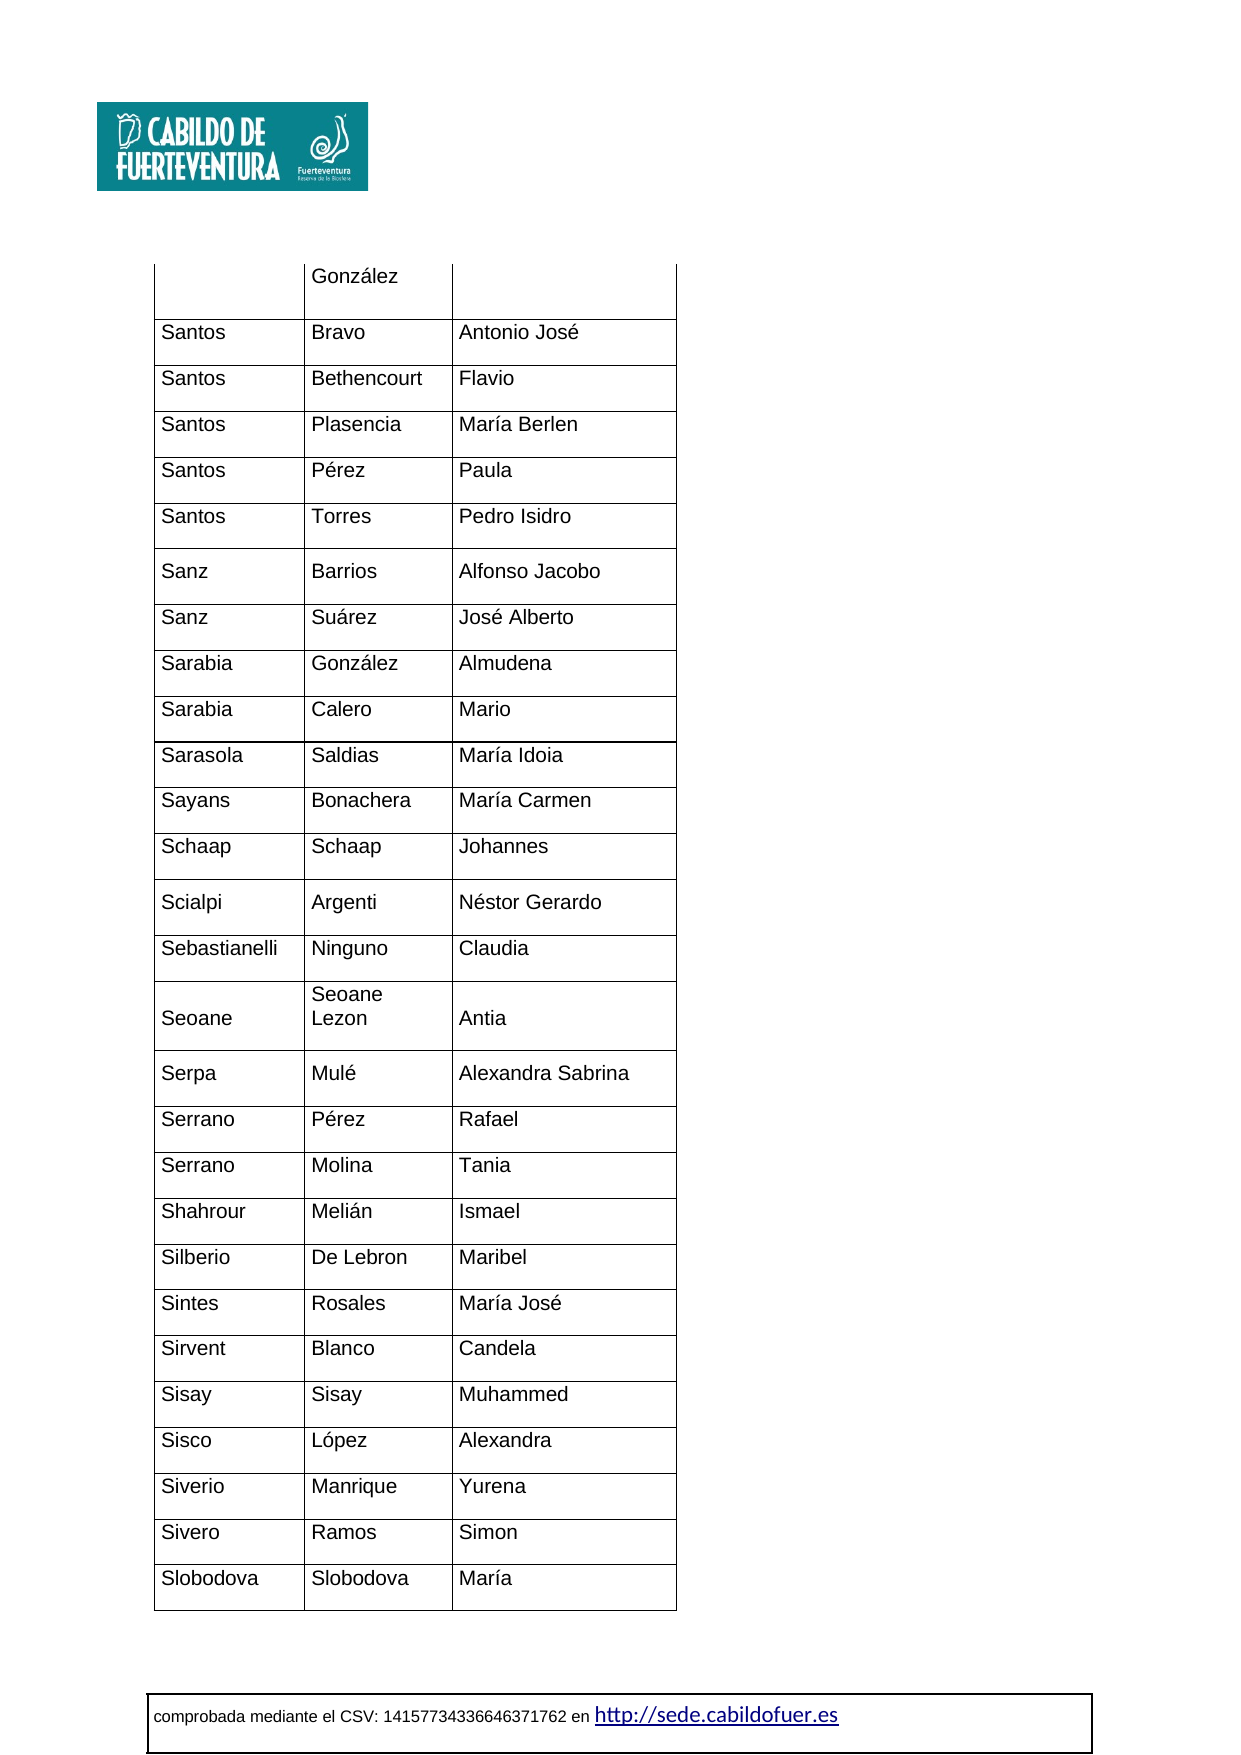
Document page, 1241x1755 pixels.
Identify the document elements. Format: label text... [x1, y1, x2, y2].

table_cell Torres [305, 504, 452, 548]
table_cell Scialpi [155, 880, 304, 935]
table_cell González [305, 651, 452, 696]
table_cell Sayans [155, 788, 304, 833]
table_cell Sivero [155, 1520, 304, 1564]
table_cell Calero [305, 697, 452, 741]
table_cell María Carmen [453, 788, 676, 833]
table_cell Sisay [305, 1382, 452, 1427]
table_cell Saldias [305, 743, 452, 787]
table_cell Shahrour [155, 1199, 304, 1243]
table_cell Seoane Lezon [305, 982, 452, 1050]
table_cell Alfonso Jacobo [453, 549, 676, 604]
table_header González [305, 264, 452, 319]
table_cell Candela [453, 1336, 676, 1381]
table_cell Plasencia [305, 412, 452, 457]
table_cell Sebastianelli [155, 936, 304, 981]
table_cell Sarabia [155, 697, 304, 741]
table_cell Sirvent [155, 1336, 304, 1381]
table_cell Simon [453, 1520, 676, 1564]
table_cell De Lebron [305, 1245, 452, 1289]
table_cell Sarasola [155, 743, 304, 787]
table_cell Pérez [305, 458, 452, 502]
table_cell Ismael [453, 1199, 676, 1243]
table_cell Blanco [305, 1336, 452, 1381]
table_cell Almudena [453, 651, 676, 696]
table_cell Alexandra Sabrina [453, 1051, 676, 1106]
table_cell Néstor Gerardo [453, 880, 676, 935]
table_cell Manrique [305, 1474, 452, 1518]
table_cell Ninguno [305, 936, 452, 981]
table_cell Mulé [305, 1051, 452, 1106]
table_cell Rosales [305, 1290, 452, 1335]
table_cell Seoane [155, 982, 304, 1050]
table_cell Paula [453, 458, 676, 502]
table_cell María Berlen [453, 412, 676, 457]
table_cell Alexandra [453, 1428, 676, 1473]
table_cell Santos [155, 458, 304, 502]
table_cell Sanz [155, 549, 304, 604]
table_cell Sanz [155, 605, 304, 650]
table_cell Antonio José [453, 320, 676, 365]
table_cell Muhammed [453, 1382, 676, 1427]
table_cell Serrano [155, 1107, 304, 1152]
table_cell Pedro Isidro [453, 504, 676, 548]
table_cell Santos [155, 412, 304, 457]
table_cell Slobodova [305, 1565, 452, 1610]
table_cell Tania [453, 1153, 676, 1198]
table_cell Argenti [305, 880, 452, 935]
table_cell Santos [155, 320, 304, 365]
table_cell Schaap [155, 834, 304, 879]
table_cell María José [453, 1290, 676, 1335]
table_cell Sintes [155, 1290, 304, 1335]
table_cell Siverio [155, 1474, 304, 1518]
table_cell Flavio [453, 366, 676, 411]
table_cell Bravo [305, 320, 452, 365]
table_cell Sarabia [155, 651, 304, 696]
table_cell Santos [155, 366, 304, 411]
table_cell Suárez [305, 605, 452, 650]
table_header [453, 264, 676, 319]
table_cell López [305, 1428, 452, 1473]
table_cell María Idoia [453, 743, 676, 787]
table_cell Melián [305, 1199, 452, 1243]
table_cell Bonachera [305, 788, 452, 833]
table_cell Serpa [155, 1051, 304, 1106]
table_cell Barrios [305, 549, 452, 604]
table_cell Bethencourt [305, 366, 452, 411]
table_cell José Alberto [453, 605, 676, 650]
table_cell Yurena [453, 1474, 676, 1518]
table_cell Sisco [155, 1428, 304, 1473]
table_cell Schaap [305, 834, 452, 879]
table_cell Slobodova [155, 1565, 304, 1610]
table_cell Maribel [453, 1245, 676, 1289]
table_cell Santos [155, 504, 304, 548]
table_cell Ramos [305, 1520, 452, 1564]
table_cell Mario [453, 697, 676, 741]
table_cell Rafael [453, 1107, 676, 1152]
table_cell Silberio [155, 1245, 304, 1289]
table_cell María [453, 1565, 676, 1610]
table_cell Claudia [453, 936, 676, 981]
table_cell Pérez [305, 1107, 452, 1152]
table_cell Molina [305, 1153, 452, 1198]
table_cell Antia [453, 982, 676, 1050]
table_cell Sisay [155, 1382, 304, 1427]
table_header [155, 264, 304, 319]
table_cell Johannes [453, 834, 676, 879]
table_cell Serrano [155, 1153, 304, 1198]
